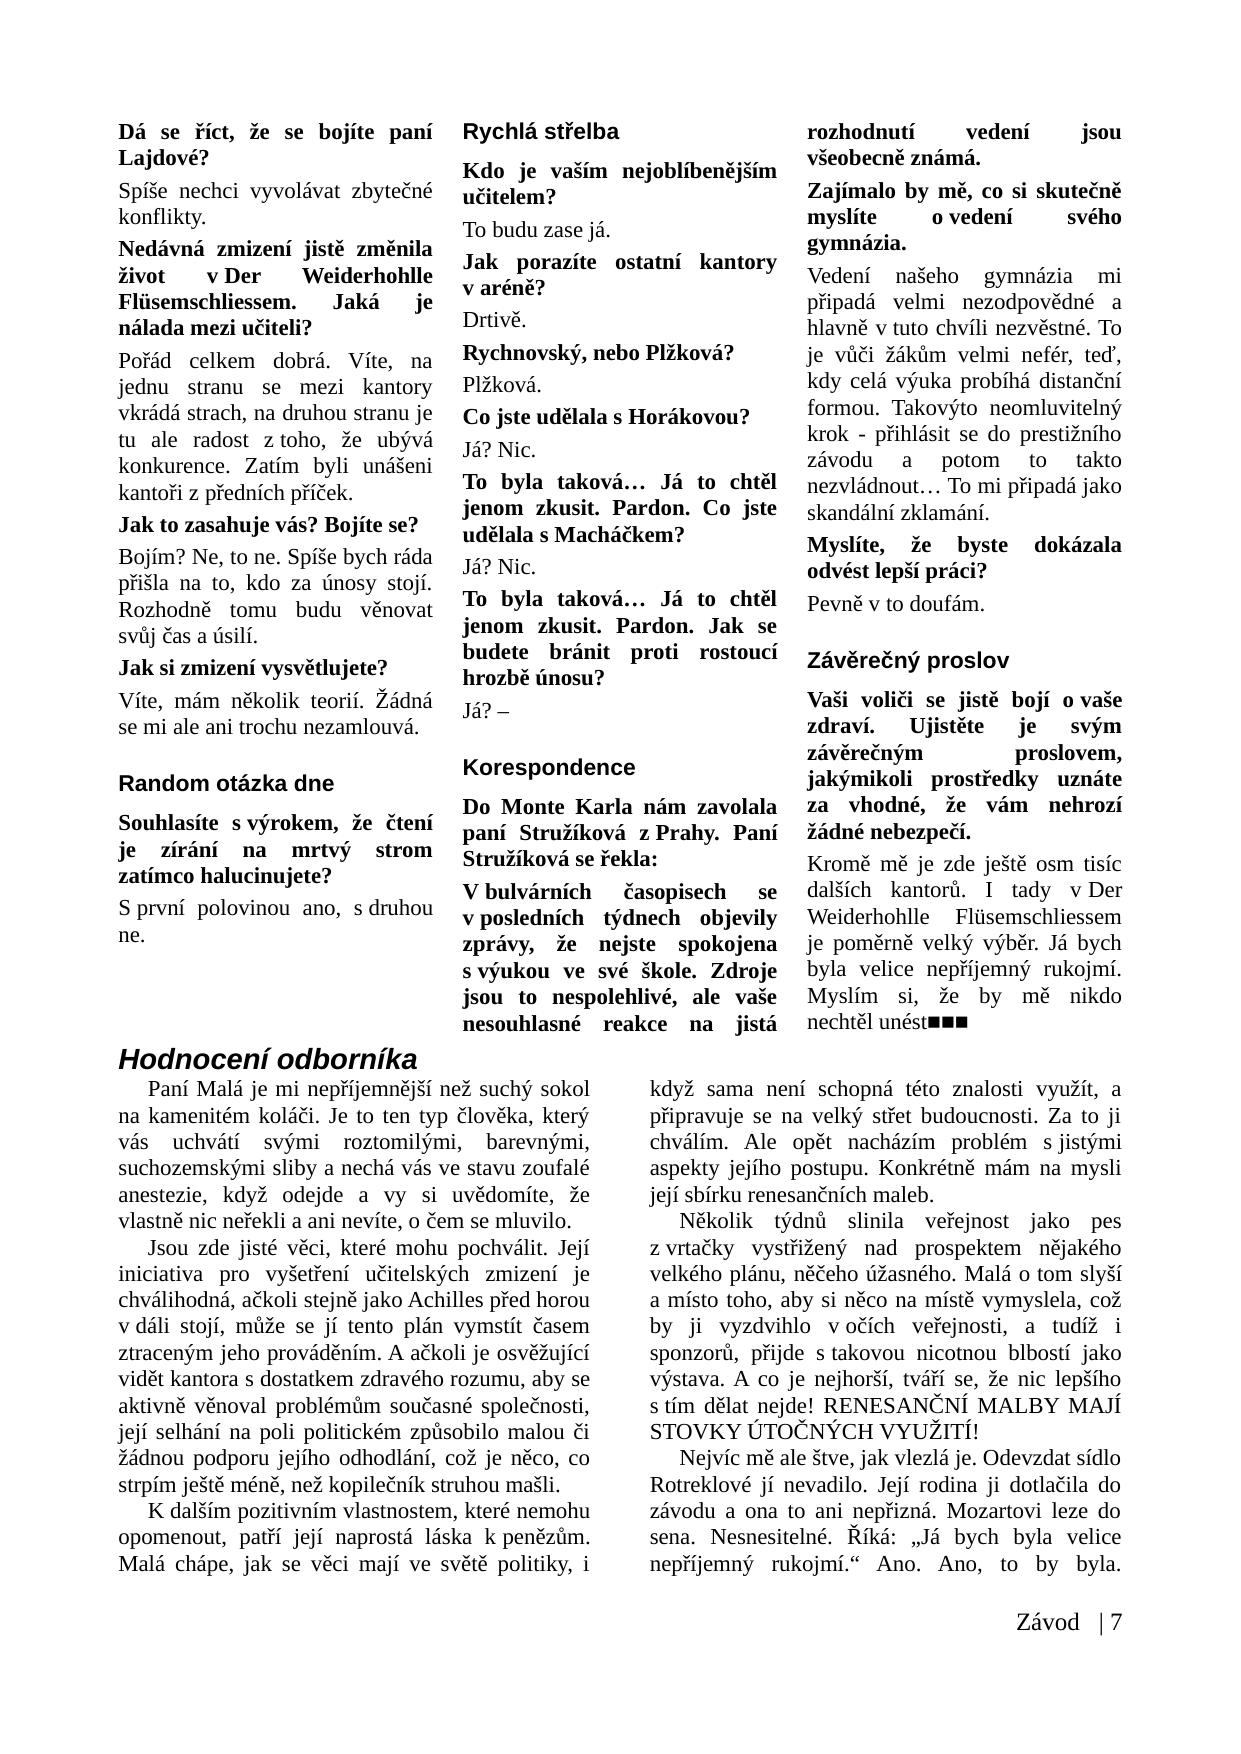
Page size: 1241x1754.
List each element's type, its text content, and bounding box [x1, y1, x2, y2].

text když sama není schopná této znalosti využít, a připravuje se na velký střet budoucnosti. Za to ji chválím. Ale opět nacházím problém s jistými aspekty jejího postupu. Konkrétně mám na mysli její sbírku renesančních maleb. [649, 1075, 1122, 1207]
text To byla taková… Já to chtěl jenom zkusit. Pardon. Jak se budete bránit proti rostoucí hrozbě únosu? [462, 585, 777, 691]
subtitle Korespondence [462, 754, 777, 780]
text K dalším pozitivním vlastnostem, které nemohu opomenout, patří její naprostá láska k penězům. Malá chápe, jak se věci mají ve světě politiky, i [118, 1497, 591, 1576]
text S první polovinou ano, s druhou ne. [118, 894, 433, 947]
text Rychnovský, nebo Plžková? [462, 339, 777, 365]
text Kdo je vaším nejoblíbenějším učitelem? [462, 157, 777, 210]
subtitle Rychlá střelba [462, 118, 777, 144]
subtitle Hodnocení odborníka [118, 1042, 1122, 1075]
text Víte, mám několik teorií. Žádná se mi ale ani trochu nezamlouvá. [118, 687, 433, 739]
text Do Monte Karla nám zavolala paní Stružíková z Prahy. Paní Stružíková se řekla: [462, 793, 777, 872]
text Drtivě. [462, 307, 777, 333]
text Bojím? Ne, to ne. Spíše bych ráda přišla na to, kdo za únosy stojí. Rozhodně tomu budu věnovat svůj čas a úsilí. [118, 543, 433, 648]
text Pořád celkem dobrá. Víte, na jednu stranu se mezi kantory vkrádá strach, na druhou stranu je tu ale radost z toho, že ubývá konkurence. Zatím byli unášeni kantoři z předních příček. [118, 347, 433, 505]
text Nejvíc mě ale štve, jak vlezlá je. Odevzdat sídlo Rotreklové jí nevadilo. Její rodina ji dotlačila do závodu a ona to ani nepřizná. Mozartovi leze do sena. Nesnesitelné. Říká: „Já bych byla velice nepříjemný rukojmí.“ Ano. Ano, to by byla. [649, 1444, 1122, 1576]
text Několik týdnů slinila veřejnost jako pes z vrtačky vystřižený nad prospektem nějakého velkého plánu, něčeho úžasného. Malá o tom slyší a místo toho, aby si něco na místě vymyslela, což by ji vyzdvihlo v očích veřejnosti, a tudíž i sponzorů, přijde s takovou nicotnou blbostí jako výstava. A co je nejhorší, tváří se, že nic lepšího s tím dělat nejde! RENESANČNÍ MALBY MAJÍ STOVKY ÚTOČNÝCH VYUŽITÍ! [649, 1207, 1122, 1444]
text Pevně v to doufám. [807, 590, 1122, 616]
text Vedení našeho gymnázia mi připadá velmi nezodpovědné a hlavně v tuto chvíli nezvěstné. To je vůči žákům velmi nefér, teď, kdy celá výuka probíhá distanční formou. Takovýto neomluvitelný krok - přihlásit se do prestižního závodu a potom to takto nezvládnout… To mi připadá jako skandální zklamání. [807, 262, 1122, 525]
text Souhlasíte s výrokem, že čtení je zírání na mrtvý strom zatímco halucinujete? [118, 809, 433, 888]
subtitle Závěrečný proslov [807, 647, 1122, 673]
text Já? Nic. [462, 553, 777, 579]
text Myslíte, že byste dokázala odvést lepší práci? [807, 531, 1122, 584]
text Jak si zmizení vysvětlujete? [118, 654, 433, 681]
text Jsou zde jisté věci, které mohu pochválit. Její iniciativa pro vyšetření učitelských zmizení je chválihodná, ačkoli stejně jako Achilles před horou v dáli stojí, může se jí tento plán vymstít časem ztraceným jeho prováděním. A ačkoli je osvěžující vidět kantora s dostatkem zdravého rozumu, aby se aktivně věnoval problémům současné společnosti, její selhání na poli politickém způsobilo malou či žádnou podporu jejího odhodlání, což je něco, co strpím ještě méně, než kopilečník struhou mašli. [118, 1233, 591, 1497]
text Zajímalo by mě, co si skutečně myslíte o vedení svého gymnázia. [807, 177, 1122, 256]
text Dá se říct, že se bojíte paní Lajdové? [118, 118, 433, 171]
text Jak porazíte ostatní kantory v aréně? [462, 248, 777, 301]
text Co jste udělala s Horákovou? [462, 403, 777, 430]
text Vaši voliči se jistě bojí o vaše zdraví. Ujistěte je svým závěrečným proslovem, jakýmikoli prostředky uznáte za vhodné, že vám nehrozí žádné nebezpečí. [807, 686, 1122, 844]
text To byla taková… Já to chtěl jenom zkusit. Pardon. Co jste udělala s Macháčkem? [462, 468, 777, 547]
text To budu zase já. [462, 216, 777, 242]
text Plžková. [462, 371, 777, 397]
text V bulvárních časopisech se v posledních týdnech objevily zprávy, že nejste spokojena s výukou ve své škole. Zdroje jsou to nespolehlivé, ale vaše nesouhlasné reakce na jistá [462, 878, 777, 1036]
text Já? – [462, 697, 777, 723]
text Paní Malá je mi nepříjemnější než suchý sokol na kamenitém koláči. Je to ten typ člověka, který vás uchvátí svými roztomilými, barevnými, suchozemskými sliby a nechá vás ve stavu zoufalé anestezie, když odejde a vy si uvědomíte, že vlastně nic neřekli a ani nevíte, o čem se mluvilo. [118, 1075, 591, 1233]
subtitle Random otázka dne [118, 770, 433, 797]
text rozhodnutí vedení jsou všeobecně známá. [807, 118, 1122, 171]
text Spíše nechci vyvolávat zbytečné konflikty. [118, 177, 433, 229]
text Já? Nic. [462, 436, 777, 462]
text Nedávná zmizení jistě změnila život v Der Weiderhohlle Flüsemschliessem. Jaká je nálada mezi učiteli? [118, 235, 433, 341]
text Kromě mě je zde ještě osm tisíc dalších kantorů. I tady v Der Weiderhohlle Flüsemschliessem je poměrně velký výběr. Já bych byla velice nepříjemný rukojmí. Myslím si, že by mě nikdo nechtěl unést■■■ [807, 850, 1122, 1034]
text Jak to zasahuje vás? Bojíte se? [118, 511, 433, 537]
